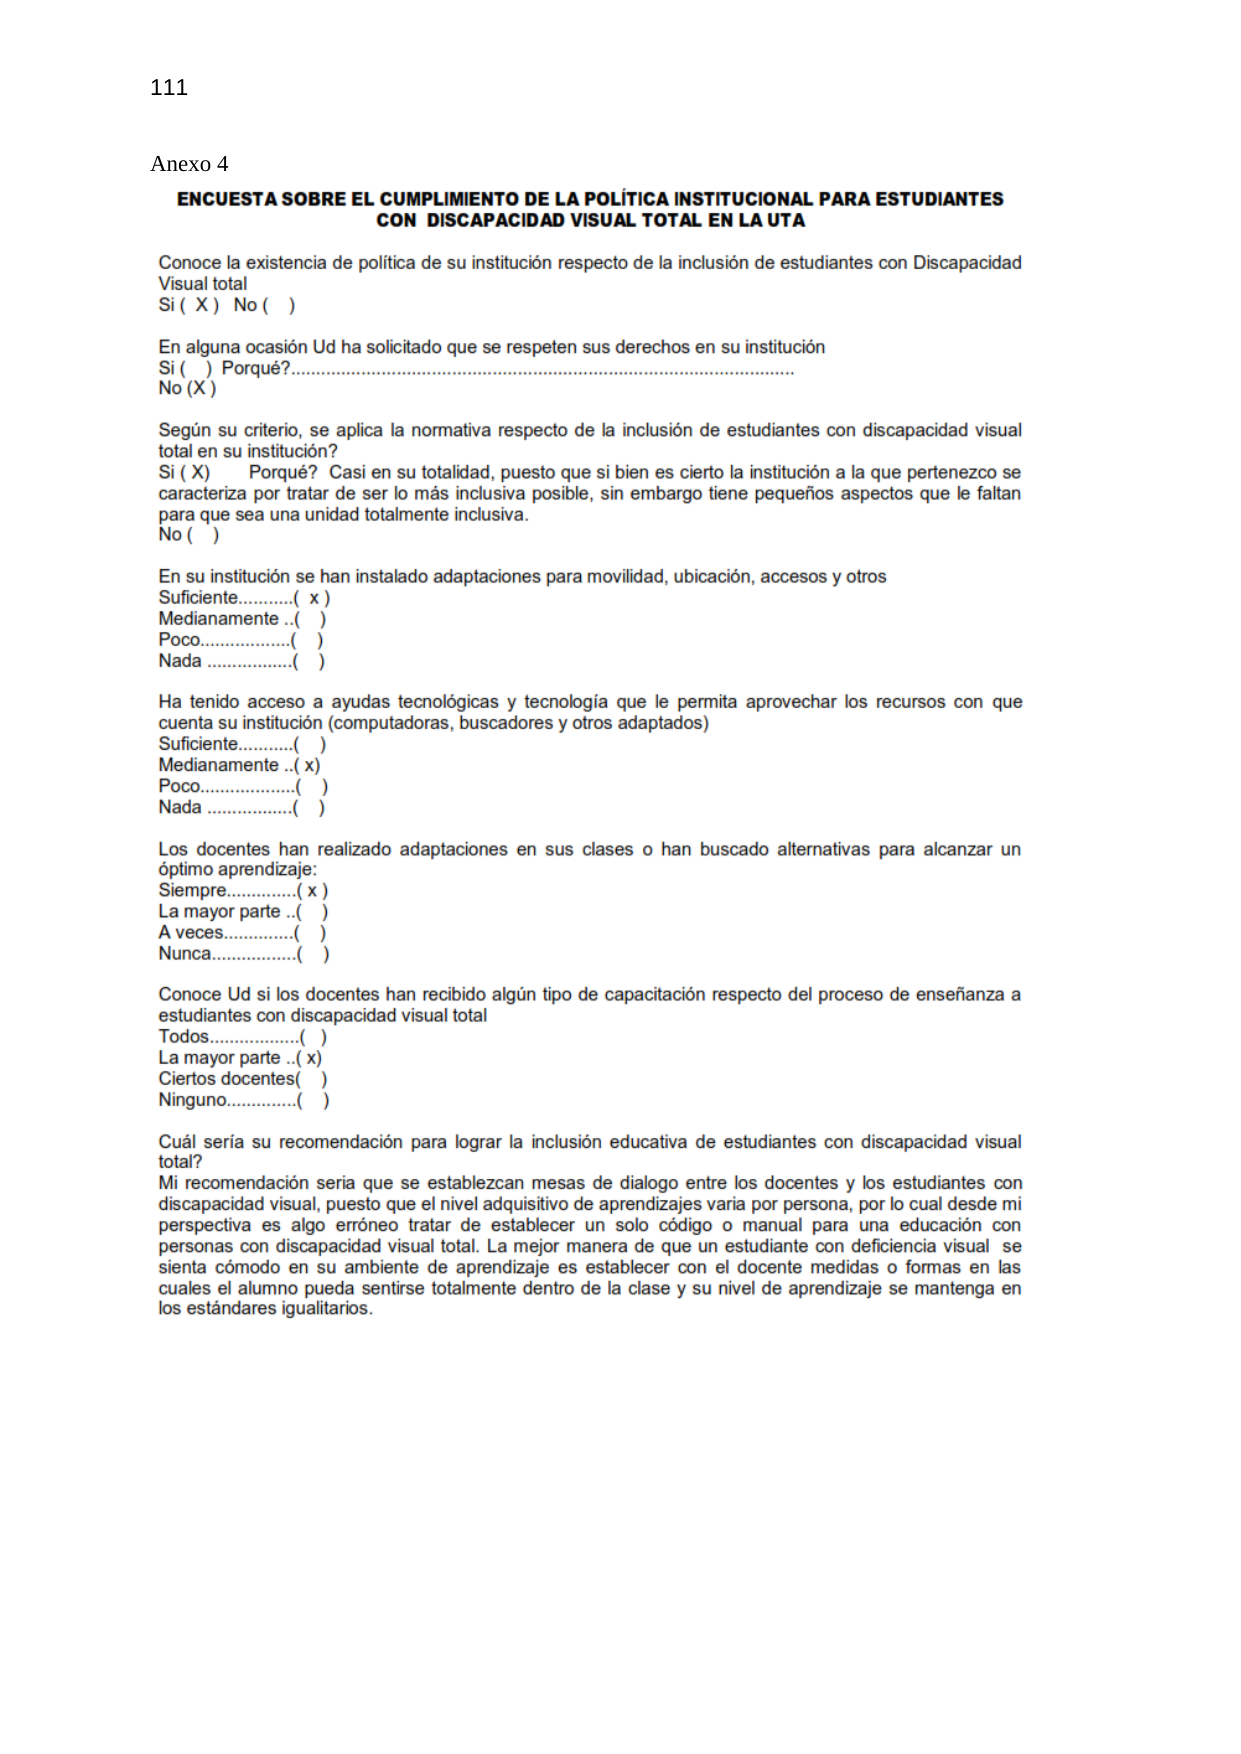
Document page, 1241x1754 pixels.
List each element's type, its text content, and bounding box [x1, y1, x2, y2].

text Anexo 4 [150, 150, 1090, 176]
picture [150, 176, 1036, 1333]
